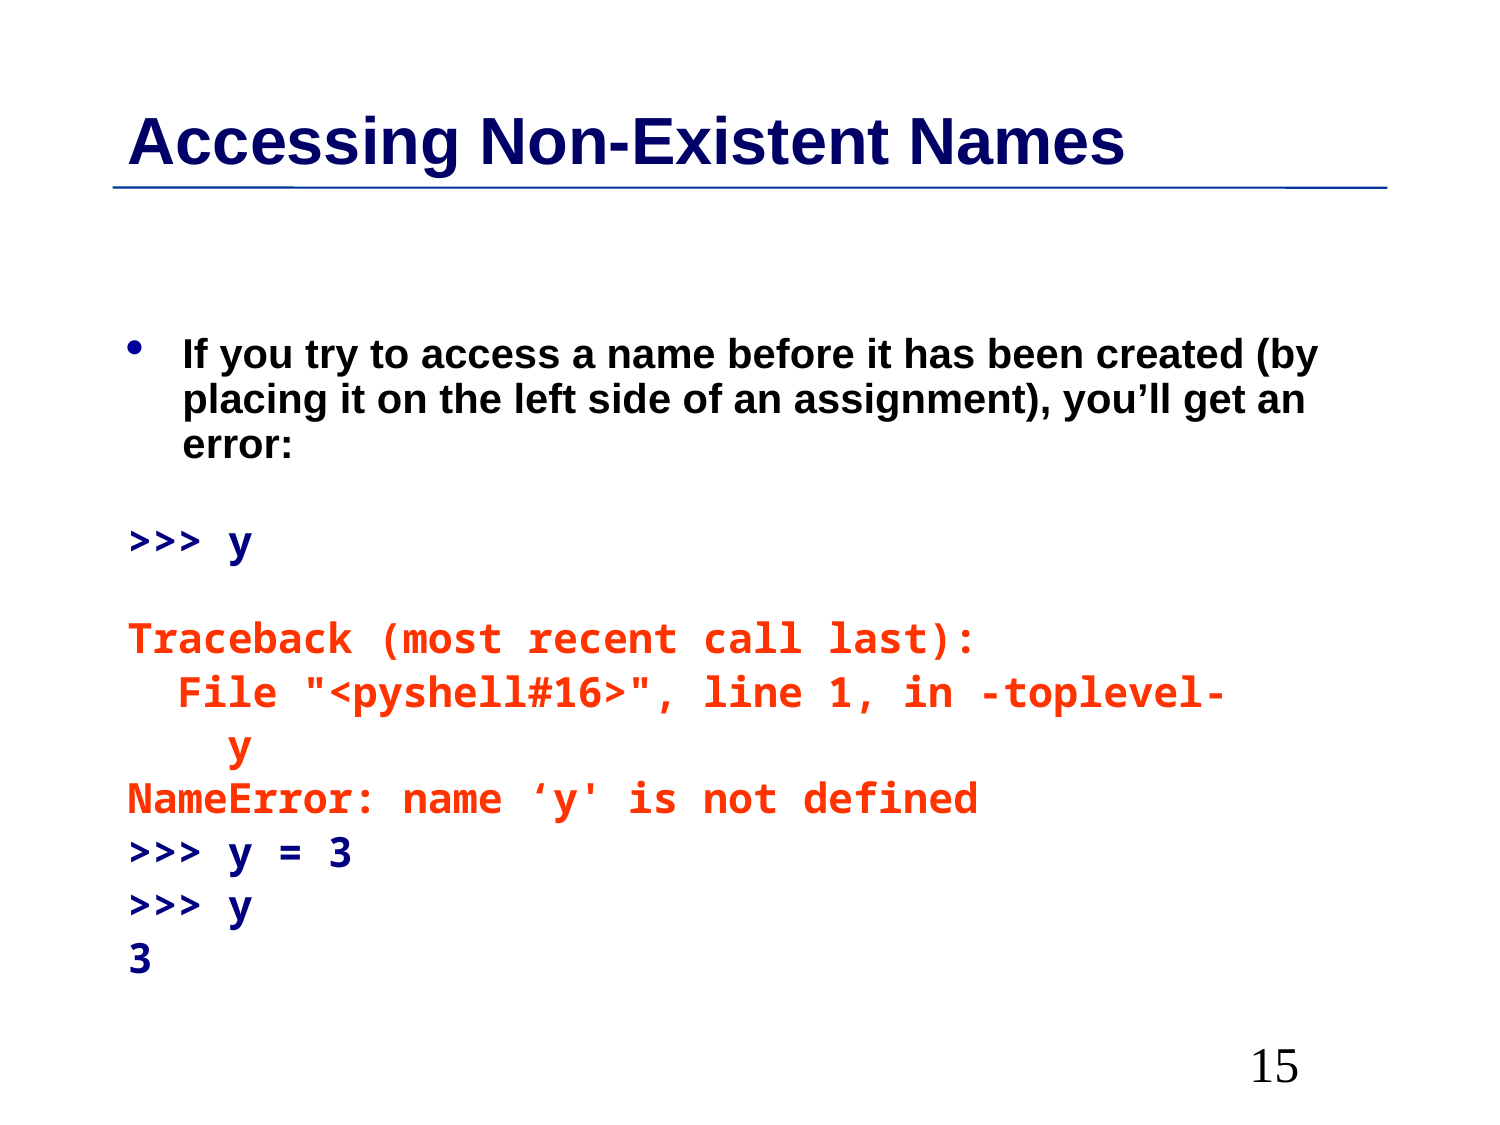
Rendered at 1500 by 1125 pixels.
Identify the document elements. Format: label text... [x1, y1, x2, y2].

title Accessing Non-Existent Names [112, 89, 1388, 185]
list If you try to access a name before it has been created (by placing it on the left side of an assignment), you’ll get an error: >>> y Traceback (most recent call last): File "<pyshell#16>", line 1, in -toplevel- y NameError: name ‘y' is not defined >>> y = 3 >>> y 3 [112, 324, 1388, 1051]
